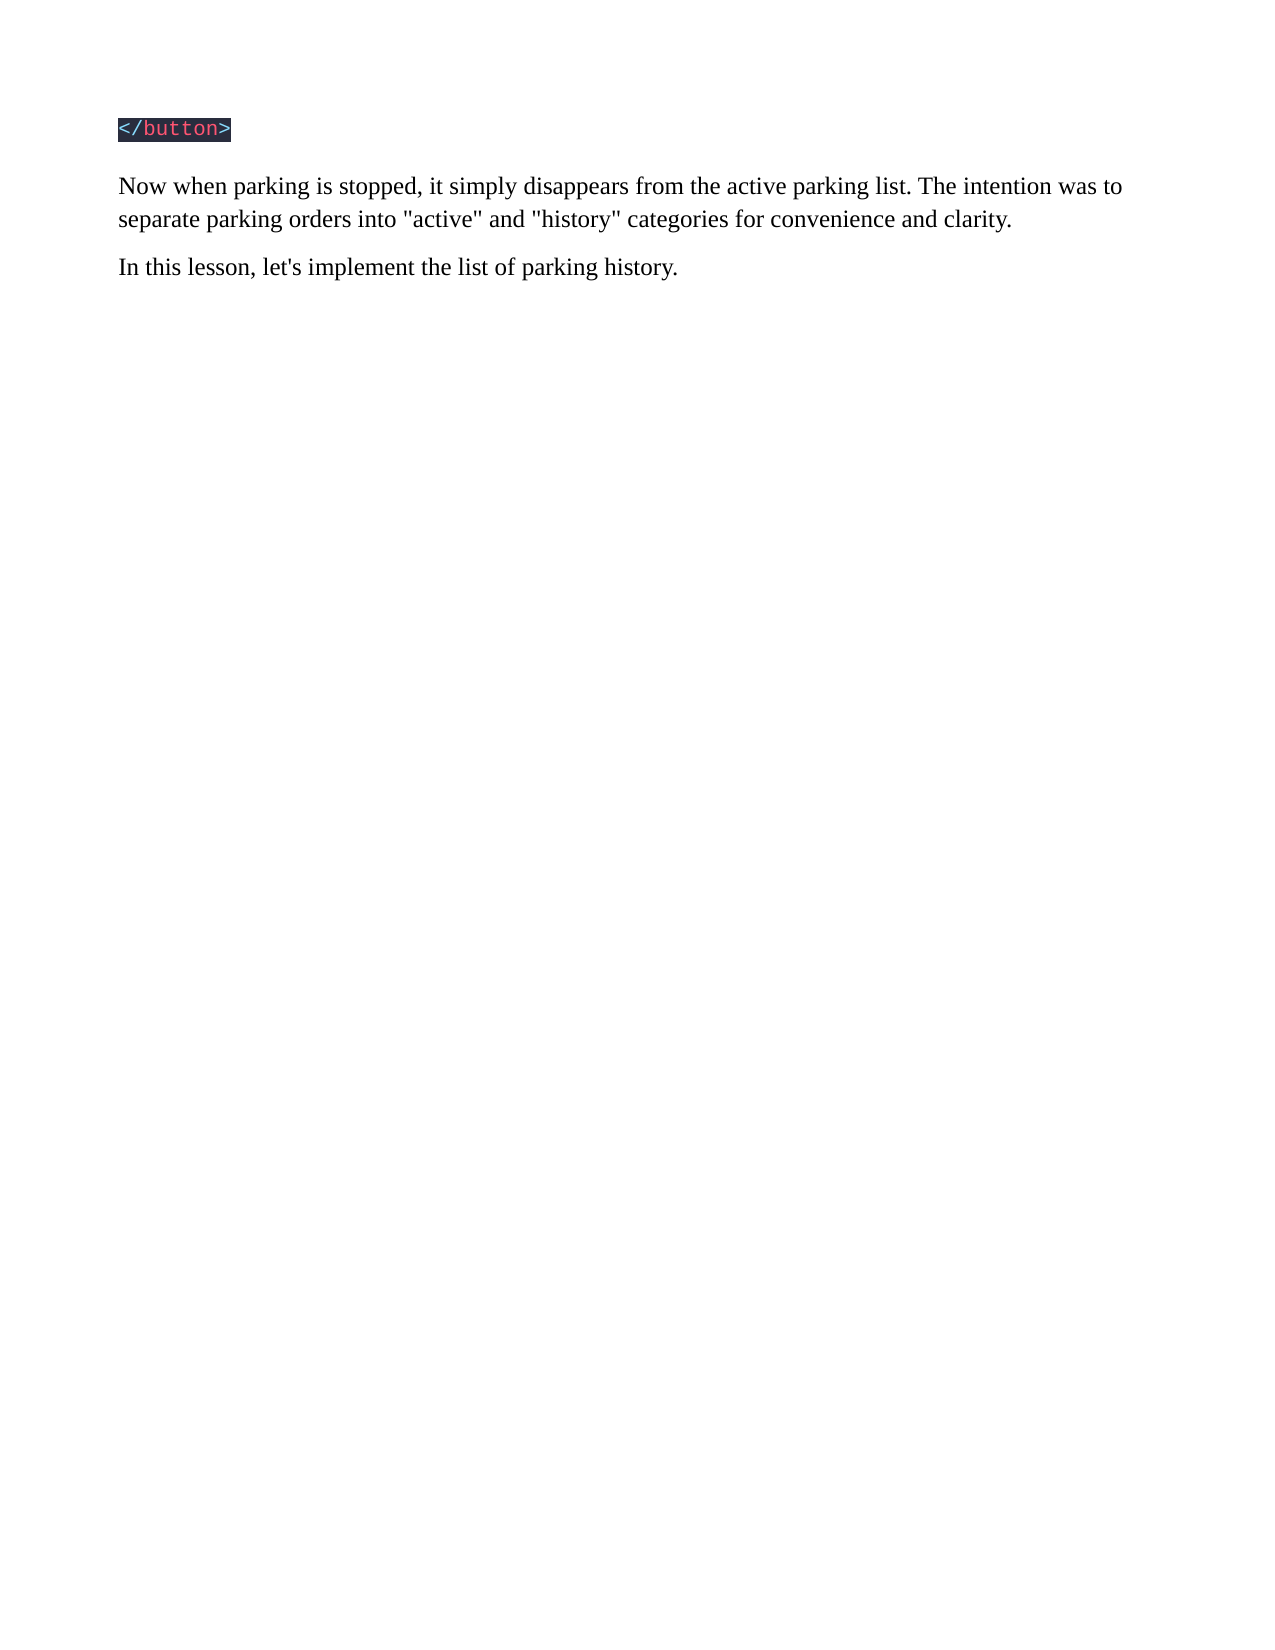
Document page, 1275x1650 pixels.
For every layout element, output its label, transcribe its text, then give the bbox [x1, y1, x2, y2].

text Now when parking is stopped, it simply disappears from the active parking list. The intention was to separate parking orders into "active" and "history" categories for convenience and clarity. [118, 171, 1157, 233]
text In this lesson, let's implement the list of parking history. [118, 252, 1157, 281]
text </button> [118, 118, 1157, 142]
